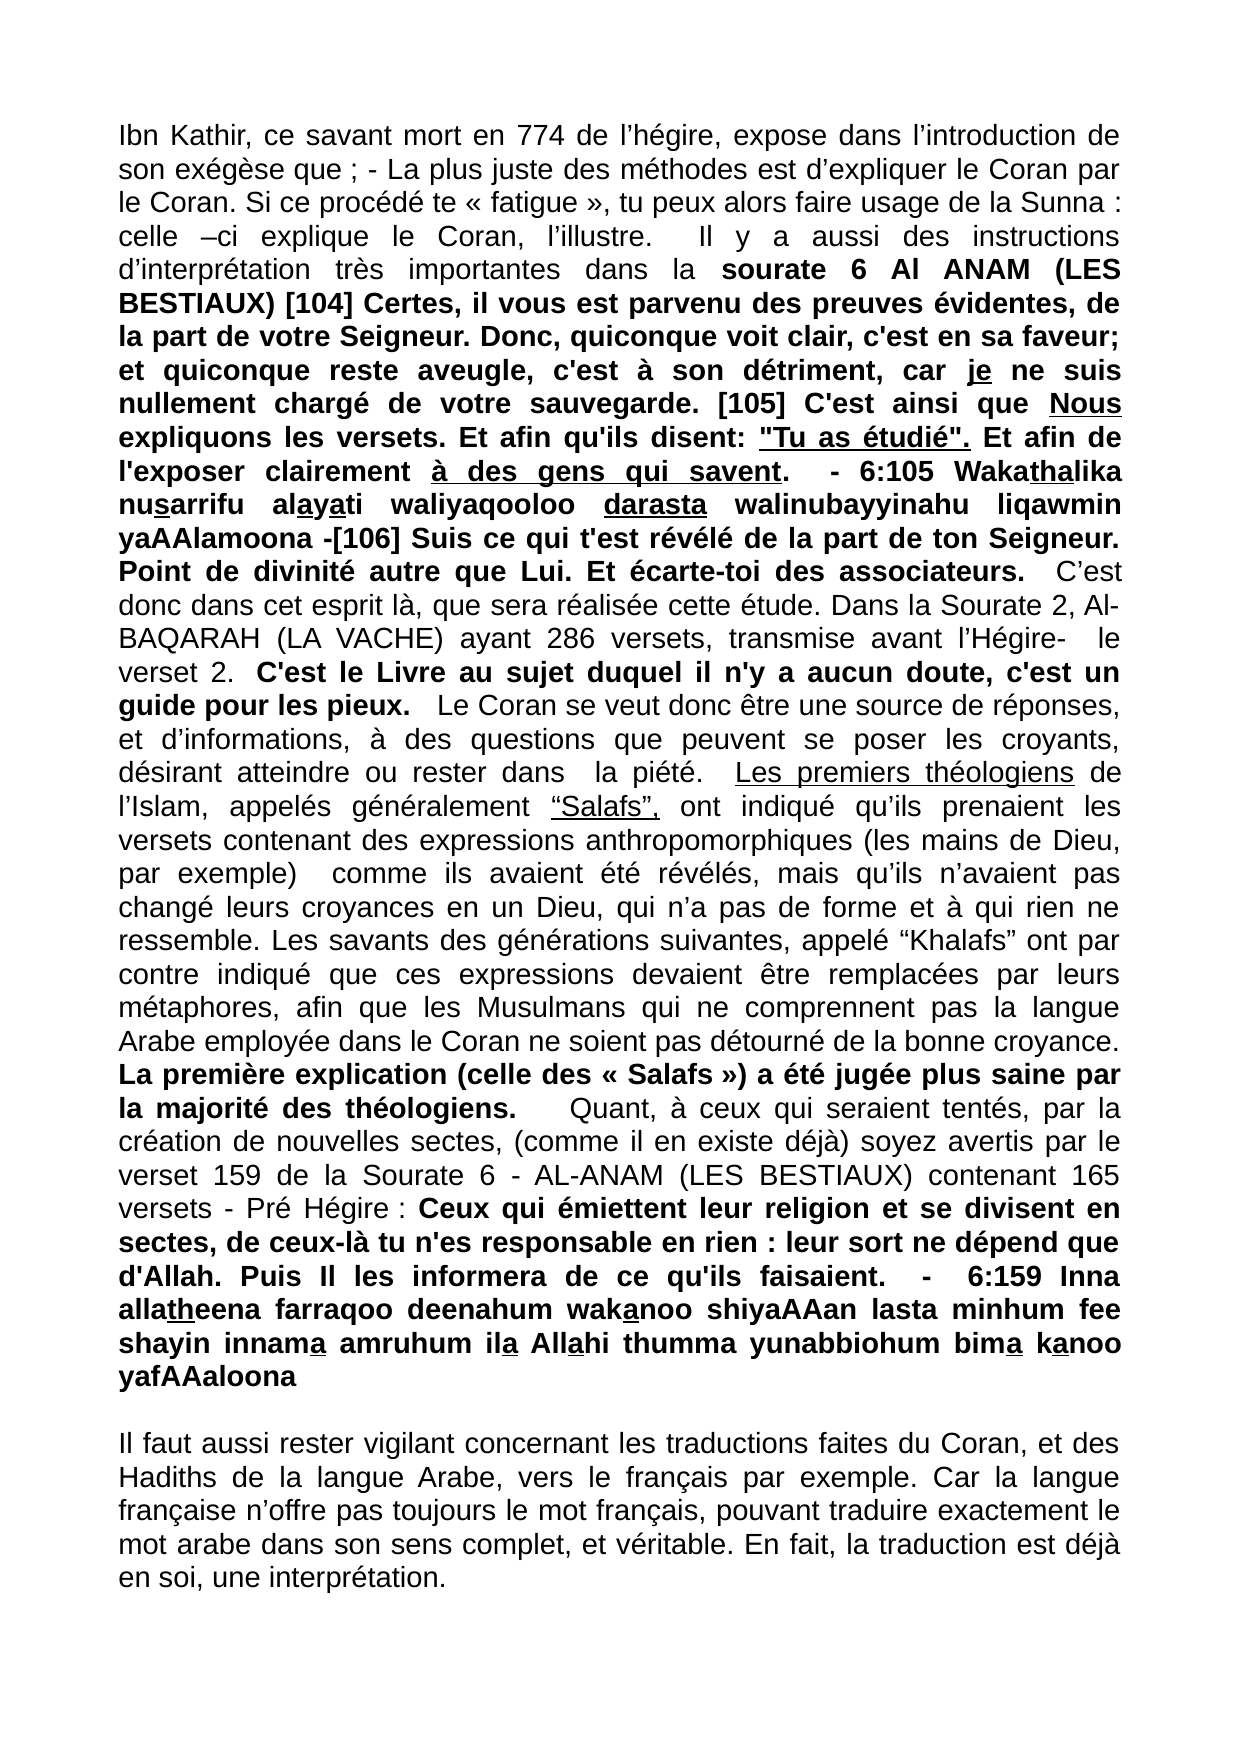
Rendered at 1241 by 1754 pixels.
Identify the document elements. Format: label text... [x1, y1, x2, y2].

text Ibn Kathir, ce savant mort en 774 de l’hégire, expose dans l’introduction de son exégèse que ; - La plus juste des méthodes est d’expliquer le Coran par le Coran. Si ce procédé te « fatigue », tu peux alors faire usage de la Sunna : celle –ci explique le Coran, l’illustre. Il y a aussi des instructions d’interprétation très importantes dans la sourate 6 Al ANAM (LES BESTIAUX) [104] Certes, il vous est parvenu des preuves évidentes, de la part de votre Seigneur. Donc, quiconque voit clair, c'est en sa faveur; et quiconque reste aveugle, c'est à son détriment, car je ne suis nullement chargé de votre sauvegarde. [105] C'est ainsi que Nous expliquons les versets. Et afin qu'ils disent: "Tu as étudié". Et afin de l'exposer clairement à des gens qui savent. - 6:105 Wakathalika nusarrifu alayati waliyaqooloo darasta walinubayyinahu liqawmin yaAAlamoona -[106] Suis ce qui t'est révélé de la part de ton Seigneur. Point de divinité autre que Lui. Et écarte-toi des associateurs. C’est donc dans cet esprit là, que sera réalisée cette étude. Dans la Sourate 2, Al-BAQARAH (LA VACHE) ayant 286 versets, transmise avant l’Hégire- le verset 2. C'est le Livre au sujet duquel il n'y a aucun doute, c'est un guide pour les pieux. Le Coran se veut donc être une source de réponses, et d’informations, à des questions que peuvent se poser les croyants, désirant atteindre ou rester dans la piété. Les premiers théologiens de l’Islam, appelés généralement “Salafs”, ont indiqué qu’ils prenaient les versets contenant des expressions anthropomorphiques (les mains de Dieu, par exemple) comme ils avaient été révélés, mais qu’ils n’avaient pas changé leurs croyances en un Dieu, qui n’a pas de forme et à qui rien ne ressemble. Les savants des générations suivantes, appelé “Khalafs” ont par contre indiqué que ces expressions devaient être remplacées par leurs métaphores, afin que les Musulmans qui ne comprennent pas la langue Arabe employée dans le Coran ne soient pas détourné de la bonne croyance. La première explication (celle des « Salafs ») a été jugée plus saine par la majorité des théologiens. Quant, à ceux qui seraient tentés, par la création de nouvelles sectes, (comme il en existe déjà) soyez avertis par le verset 159 de la Sourate 6 - AL-ANAM (LES BESTIAUX) contenant 165 versets - Pré Hégire : Ceux qui émiettent leur religion et se divisent en sectes, de ceux-là tu n'es responsable en rien : leur sort ne dépend que d'Allah. Puis Il les informera de ce qu'ils faisaient. - 6:159 Inna allatheena farraqoo deenahum wakanoo shiyaAAan lasta minhum fee shayin innama amruhum ila Allahi thumma yunabbiohum bima kanoo yafAAaloona [118, 118, 1122, 1393]
text Il faut aussi rester vigilant concernant les traductions faites du Coran, et des Hadiths de la langue Arabe, vers le français par exemple. Car la langue française n’offre pas toujours le mot français, pouvant traduire exactement le mot arabe dans son sens complet, et véritable. En fait, la traduction est déjà en soi, une interprétation. [118, 1426, 1122, 1594]
